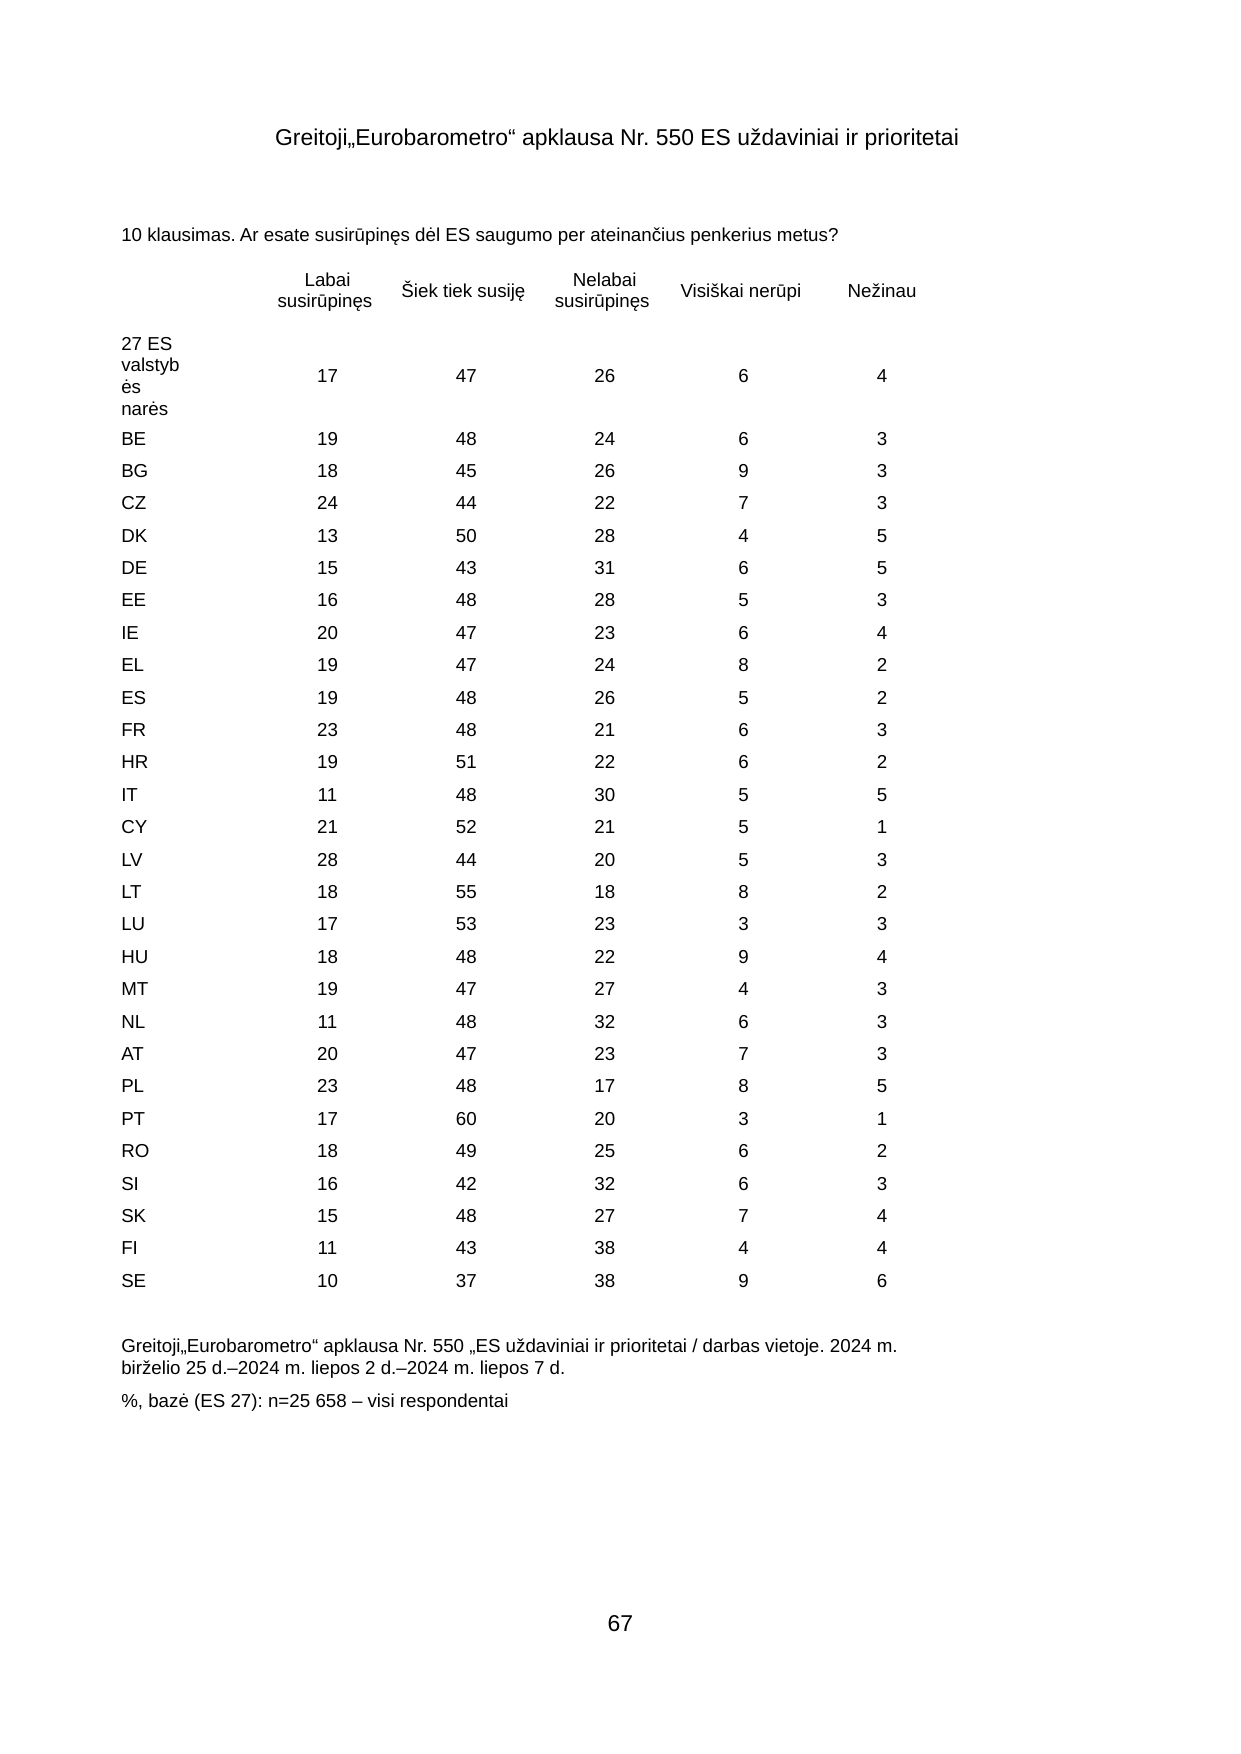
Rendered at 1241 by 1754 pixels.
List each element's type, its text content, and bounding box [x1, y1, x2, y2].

table_cell 48 [397, 1070, 535, 1102]
table_cell 6 [674, 746, 812, 778]
table_cell 37 [397, 1264, 535, 1297]
table_cell 44 [397, 487, 535, 519]
table_cell [188, 908, 258, 940]
table_cell 3 [813, 422, 951, 454]
table_cell Šiek tiek susiję [397, 251, 535, 330]
table_cell 51 [397, 746, 535, 778]
table_cell 26 [535, 454, 674, 487]
table_cell 3 [813, 714, 951, 746]
table_cell 8 [674, 1070, 812, 1102]
table_cell [188, 1038, 258, 1070]
table_cell FI [118, 1232, 188, 1264]
table_cell 13 [258, 519, 397, 551]
table_cell [188, 778, 258, 811]
table_cell 32 [535, 1005, 674, 1037]
table_cell 15 [258, 551, 397, 584]
table_cell 6 [674, 616, 812, 649]
table_cell FR [118, 714, 188, 746]
table_cell Greitoji„Eurobarometro“ apklausa Nr. 550 „ES uždaviniai ir prioritetai / darbas vietoje. 2024 m. birželio 25 d.–2024 m. liepos 2 d.–2024 m. liepos 7 d. [118, 1329, 951, 1385]
table_cell [188, 422, 258, 454]
table_cell 28 [258, 843, 397, 875]
table_cell 47 [397, 1038, 535, 1070]
table_cell 3 [813, 487, 951, 519]
table_cell 2 [813, 875, 951, 908]
table_cell 22 [535, 746, 674, 778]
table_cell IE [118, 616, 188, 649]
table_cell 6 [674, 1005, 812, 1037]
table_cell 23 [535, 1038, 674, 1070]
table_cell [188, 875, 258, 908]
table_cell 19 [258, 681, 397, 713]
table_cell 26 [535, 681, 674, 713]
table_cell 47 [397, 330, 535, 422]
table_cell 50 [397, 519, 535, 551]
table_cell 11 [258, 1232, 397, 1264]
table_cell 8 [674, 875, 812, 908]
table_cell 6 [674, 551, 812, 584]
table_cell 25 [535, 1135, 674, 1167]
table_cell 53 [397, 908, 535, 940]
table_cell 4 [813, 1232, 951, 1264]
table_cell [188, 1102, 258, 1134]
table_cell 9 [674, 940, 812, 973]
table_cell 3 [813, 1167, 951, 1199]
table_cell 7 [674, 487, 812, 519]
table_cell 48 [397, 778, 535, 811]
table_cell 19 [258, 973, 397, 1005]
table_cell 23 [535, 908, 674, 940]
table_cell 26 [535, 330, 674, 422]
table_cell 48 [397, 1199, 535, 1232]
table_cell 19 [258, 422, 397, 454]
table_cell 3 [813, 454, 951, 487]
table_cell [188, 519, 258, 551]
table_cell 17 [258, 330, 397, 422]
table_cell RO [118, 1135, 188, 1167]
table_cell CY [118, 811, 188, 843]
table_cell NL [118, 1005, 188, 1037]
table_cell 27 [535, 1199, 674, 1232]
table_cell 18 [258, 875, 397, 908]
table_cell 21 [258, 811, 397, 843]
table_cell 15 [258, 1199, 397, 1232]
table_cell 5 [674, 584, 812, 616]
table_cell [188, 551, 258, 584]
table_cell 48 [397, 584, 535, 616]
table_cell 38 [535, 1264, 674, 1297]
table_cell 2 [813, 746, 951, 778]
table_cell 23 [535, 616, 674, 649]
table_cell 17 [535, 1070, 674, 1102]
table_cell 7 [674, 1199, 812, 1232]
table_cell BG [118, 454, 188, 487]
table_cell [813, 1297, 951, 1329]
table_cell [258, 1297, 397, 1329]
table_cell LU [118, 908, 188, 940]
table_cell 52 [397, 811, 535, 843]
table_cell 5 [674, 778, 812, 811]
table_cell 18 [258, 940, 397, 973]
table_cell EE [118, 584, 188, 616]
table_cell 9 [674, 454, 812, 487]
table_cell 55 [397, 875, 535, 908]
table_cell 3 [674, 1102, 812, 1134]
table_cell [188, 1070, 258, 1102]
table_cell Visiškai nerūpi [674, 251, 812, 330]
table_cell 28 [535, 584, 674, 616]
table_cell Nelabai susirūpinęs [535, 251, 674, 330]
table_cell 21 [535, 714, 674, 746]
table_cell 3 [813, 1038, 951, 1070]
table_cell [188, 1135, 258, 1167]
table_cell 1 [813, 1102, 951, 1134]
table_cell 17 [258, 908, 397, 940]
table_cell 19 [258, 649, 397, 681]
table_cell 47 [397, 649, 535, 681]
table_cell 5 [674, 843, 812, 875]
table_cell 16 [258, 1167, 397, 1199]
table_cell 3 [674, 908, 812, 940]
table_cell 6 [674, 1135, 812, 1167]
table_cell PL [118, 1070, 188, 1102]
table_cell [188, 649, 258, 681]
table_cell 27 ES valstybės narės [118, 330, 188, 422]
table_cell 2 [813, 649, 951, 681]
table_cell HR [118, 746, 188, 778]
table_cell 38 [535, 1232, 674, 1264]
table_cell 47 [397, 616, 535, 649]
table_cell 2 [813, 1135, 951, 1167]
table_cell LV [118, 843, 188, 875]
table_cell 23 [258, 714, 397, 746]
table_cell 31 [535, 551, 674, 584]
table_cell 10 [258, 1264, 397, 1297]
table_cell 22 [535, 940, 674, 973]
table_cell 24 [535, 649, 674, 681]
table_cell [188, 1005, 258, 1037]
table_cell 2 [813, 681, 951, 713]
table_cell 9 [674, 1264, 812, 1297]
table_cell 48 [397, 422, 535, 454]
table_cell 4 [813, 1199, 951, 1232]
table_cell 11 [258, 778, 397, 811]
table_cell 3 [813, 973, 951, 1005]
table_cell [397, 1297, 535, 1329]
table_cell 3 [813, 584, 951, 616]
table_cell [188, 746, 258, 778]
table_cell 43 [397, 1232, 535, 1264]
table_cell 43 [397, 551, 535, 584]
table_cell 8 [674, 649, 812, 681]
table_cell 27 [535, 973, 674, 1005]
table_cell 7 [674, 1038, 812, 1070]
table_cell 5 [813, 551, 951, 584]
table_cell 6 [674, 1167, 812, 1199]
table_cell 24 [258, 487, 397, 519]
table_cell 17 [258, 1102, 397, 1134]
table_cell 48 [397, 1005, 535, 1037]
table_cell 1 [813, 811, 951, 843]
table_cell 45 [397, 454, 535, 487]
table_cell MT [118, 973, 188, 1005]
table_cell 30 [535, 778, 674, 811]
table_cell 6 [813, 1264, 951, 1297]
table_cell 5 [674, 811, 812, 843]
table_cell [188, 714, 258, 746]
table_cell 60 [397, 1102, 535, 1134]
table_cell 22 [535, 487, 674, 519]
table_cell 47 [397, 973, 535, 1005]
table_cell 4 [674, 973, 812, 1005]
table_cell 49 [397, 1135, 535, 1167]
table_cell 48 [397, 681, 535, 713]
table_cell Labai susirūpinęs [258, 251, 397, 330]
table_cell [188, 811, 258, 843]
table_cell EL [118, 649, 188, 681]
table_cell 4 [813, 330, 951, 422]
table_cell 4 [813, 940, 951, 973]
table_cell 18 [258, 454, 397, 487]
table_cell CZ [118, 487, 188, 519]
table_cell 42 [397, 1167, 535, 1199]
table_cell %, bazė (ES 27): n=25 658 – visi respondentai [118, 1385, 951, 1417]
table_header 10 klausimas. Ar esate susirūpinęs dėl ES saugumo per ateinančius penkerius metus? [118, 218, 951, 251]
table_cell 5 [813, 519, 951, 551]
table_cell [188, 843, 258, 875]
table_cell 6 [674, 422, 812, 454]
table_cell 23 [258, 1070, 397, 1102]
table_cell DK [118, 519, 188, 551]
table_cell [118, 251, 188, 330]
table_cell 20 [258, 1038, 397, 1070]
table_cell 6 [674, 714, 812, 746]
table_cell 48 [397, 714, 535, 746]
table_cell DE [118, 551, 188, 584]
table_cell HU [118, 940, 188, 973]
table_cell 5 [813, 778, 951, 811]
table_cell 3 [813, 908, 951, 940]
table_cell 5 [674, 681, 812, 713]
table_cell 21 [535, 811, 674, 843]
table_cell [188, 330, 258, 422]
table_cell 6 [674, 330, 812, 422]
table_cell [188, 1264, 258, 1297]
table_cell ES [118, 681, 188, 713]
table_cell [188, 1199, 258, 1232]
table_cell 19 [258, 746, 397, 778]
table_cell [188, 454, 258, 487]
table_cell 5 [813, 1070, 951, 1102]
table_cell [188, 973, 258, 1005]
table_cell [188, 1167, 258, 1199]
table_cell [535, 1297, 674, 1329]
table_cell Nežinau [813, 251, 951, 330]
table_cell AT [118, 1038, 188, 1070]
table_cell 3 [813, 1005, 951, 1037]
table_cell [674, 1297, 812, 1329]
table_cell SE [118, 1264, 188, 1297]
table_cell 20 [535, 1102, 674, 1134]
table_cell 4 [813, 616, 951, 649]
table_cell [188, 616, 258, 649]
table_cell [188, 681, 258, 713]
table_cell 48 [397, 940, 535, 973]
table_cell LT [118, 875, 188, 908]
table_cell [188, 584, 258, 616]
table_cell [188, 487, 258, 519]
table_cell SK [118, 1199, 188, 1232]
table_cell 3 [813, 843, 951, 875]
table_cell PT [118, 1102, 188, 1134]
table_cell BE [118, 422, 188, 454]
table_cell 20 [535, 843, 674, 875]
table_cell [188, 251, 258, 330]
table_cell 44 [397, 843, 535, 875]
table_cell 28 [535, 519, 674, 551]
table_cell 11 [258, 1005, 397, 1037]
table_cell [118, 1297, 188, 1329]
table_cell IT [118, 778, 188, 811]
table_cell 20 [258, 616, 397, 649]
table_cell 24 [535, 422, 674, 454]
table_cell [188, 1232, 258, 1264]
table_cell 32 [535, 1167, 674, 1199]
table_cell [188, 940, 258, 973]
table_cell 16 [258, 584, 397, 616]
table_cell 4 [674, 519, 812, 551]
table_cell [188, 1297, 258, 1329]
table_cell 18 [535, 875, 674, 908]
table_cell 4 [674, 1232, 812, 1264]
table_cell SI [118, 1167, 188, 1199]
table_cell 18 [258, 1135, 397, 1167]
